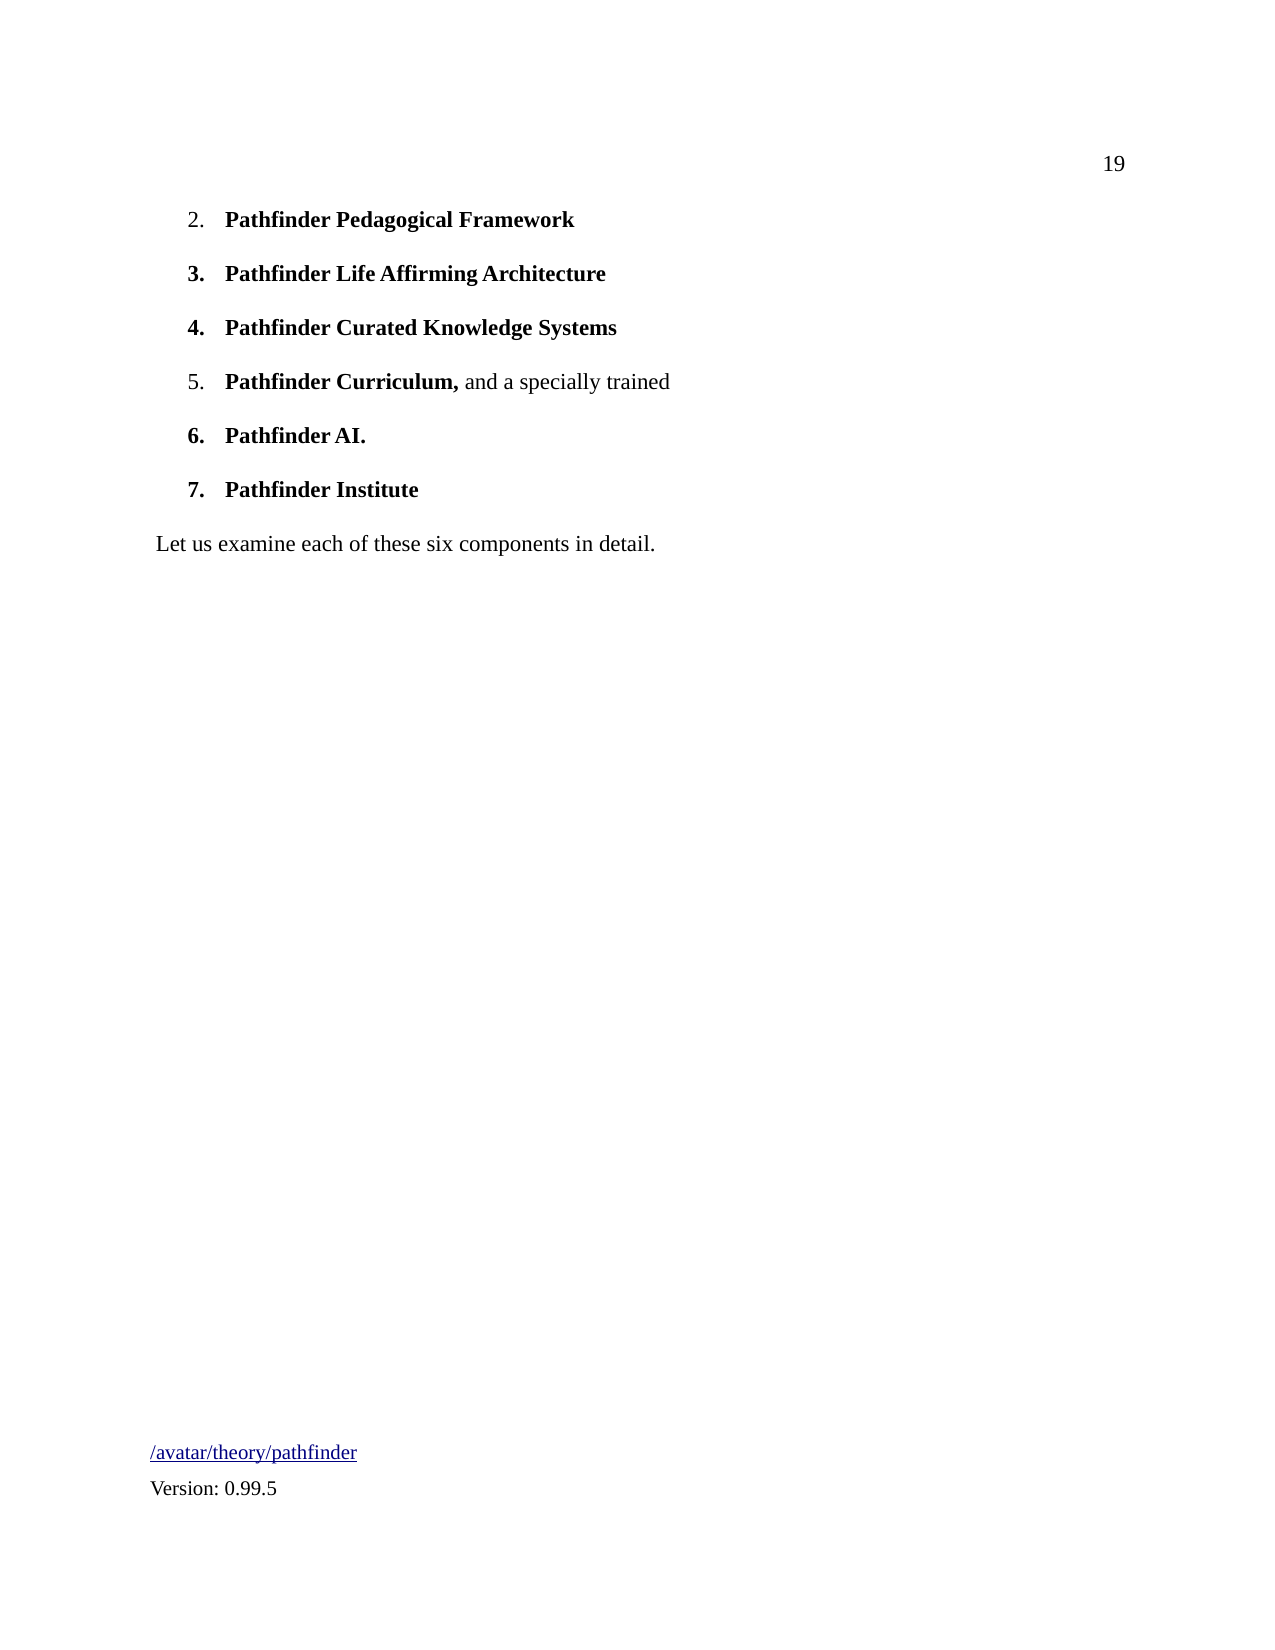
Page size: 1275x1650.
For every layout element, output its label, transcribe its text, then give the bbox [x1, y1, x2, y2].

list Pathfinder AI. [187, 422, 1125, 448]
list Pathfinder Pedagogical Framework [187, 206, 1125, 232]
list Pathfinder Curriculum, and a specially trained [187, 368, 1125, 394]
list Pathfinder Life Affirming Architecture [187, 260, 1125, 286]
text Let us examine each of these six components in detail. [150, 530, 1125, 557]
list Pathfinder Institute [187, 476, 1125, 502]
list Pathfinder Curated Knowledge Systems [187, 314, 1125, 340]
